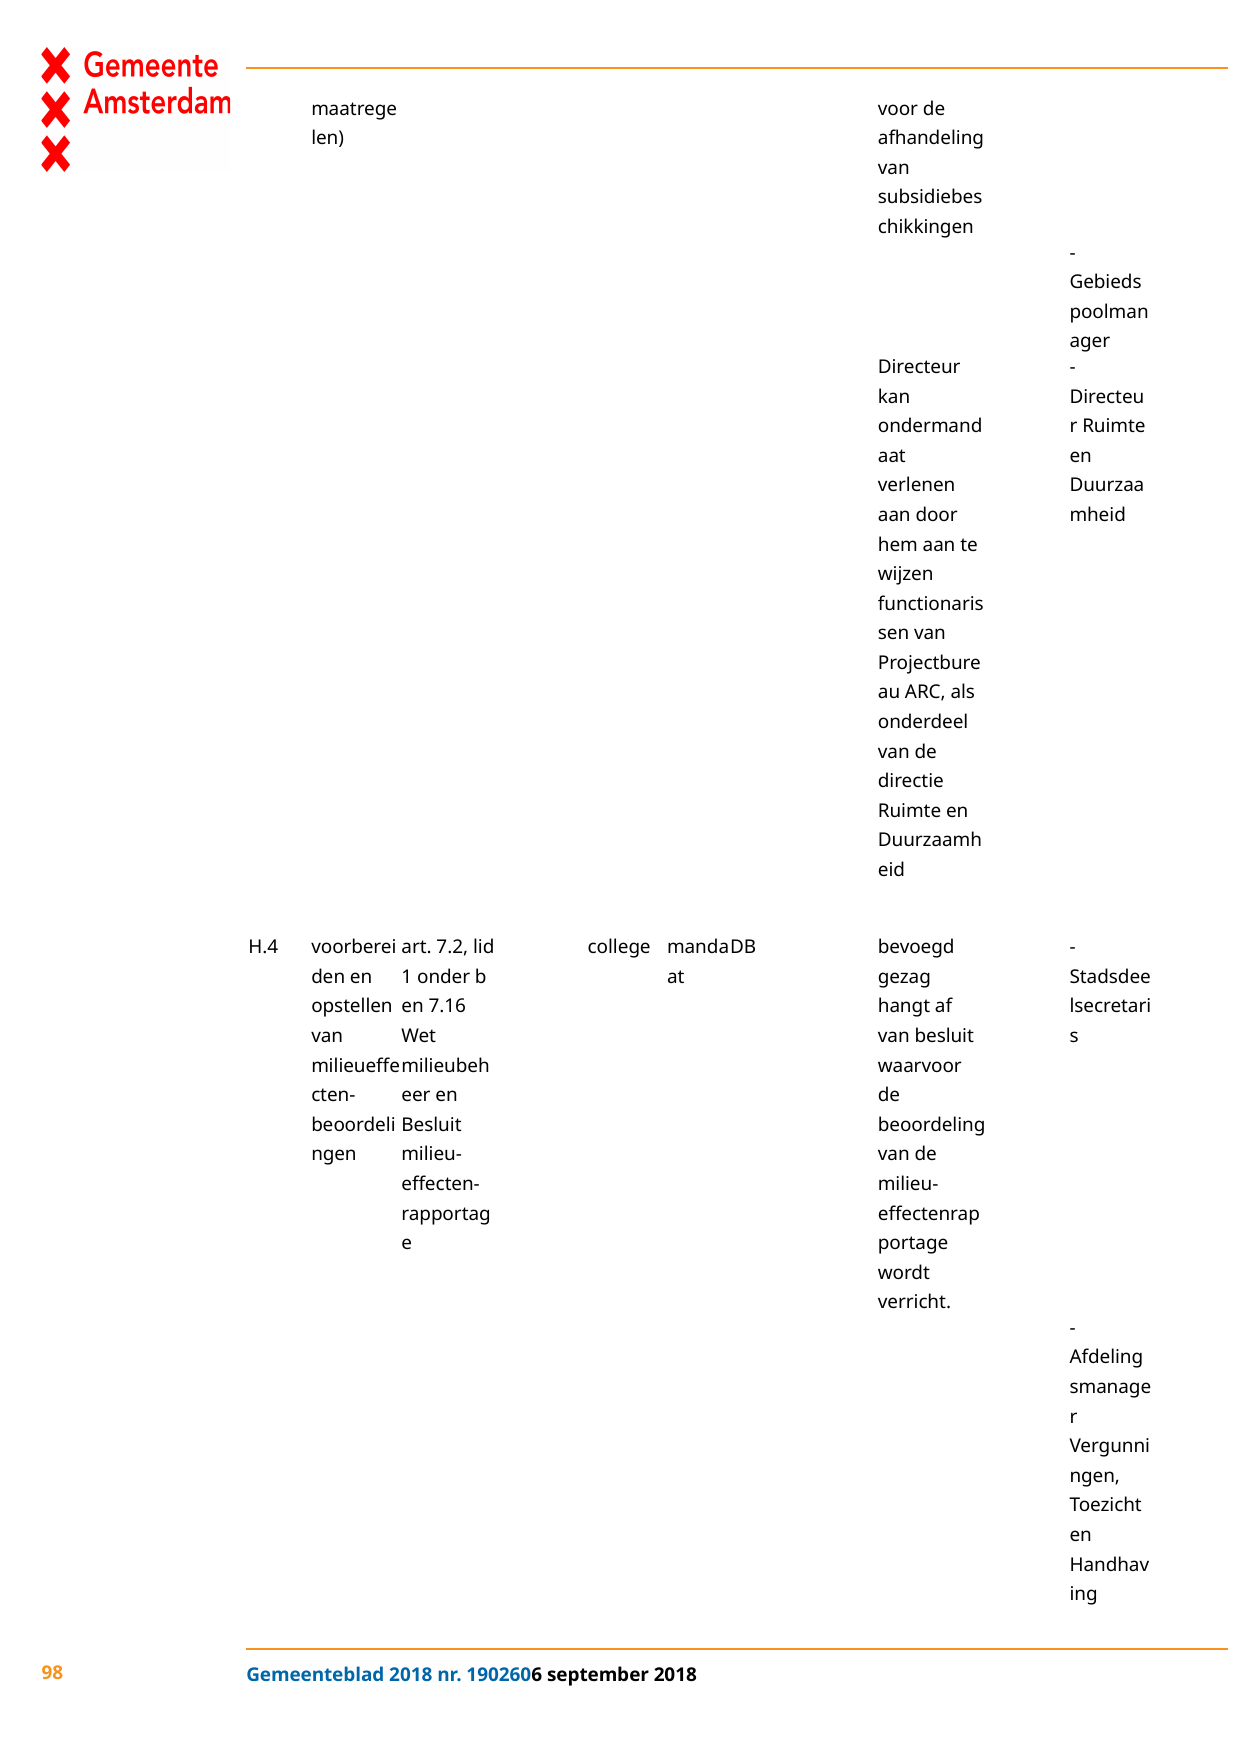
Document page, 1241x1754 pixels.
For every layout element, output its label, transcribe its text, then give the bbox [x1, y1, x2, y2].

table_cell [987, 95, 1069, 239]
table_cell - Afdelingsmanager Vergunningen, Toezicht en Handhaving [1069, 1314, 1152, 1606]
table_cell [311, 1314, 401, 1606]
table_cell [497, 908, 587, 933]
table_cell - Gebiedspoolmanager [1069, 239, 1152, 353]
table_cell - Directeur Ruimte en Duurzaamheid [1069, 353, 1152, 882]
table_cell H.4 [248, 934, 311, 1314]
table_cell [987, 882, 1069, 908]
table_cell [667, 882, 730, 908]
table_cell [730, 95, 878, 239]
table_cell [730, 882, 878, 908]
table_cell [987, 908, 1069, 933]
table_cell [248, 1314, 311, 1606]
table_cell voor de afhandeling van subsidiebeschikkingen [878, 95, 987, 239]
table_cell [588, 239, 667, 353]
table_cell [311, 239, 401, 353]
table_cell [401, 1314, 497, 1606]
table_cell [588, 908, 667, 933]
table_cell [730, 353, 878, 882]
table_cell [401, 353, 497, 882]
table_cell [987, 239, 1069, 353]
table_cell [667, 353, 730, 882]
table_cell [878, 882, 987, 908]
table_cell [311, 908, 401, 933]
table_cell [401, 95, 497, 239]
table_cell -Stadsdeelsecretaris [1069, 934, 1152, 1314]
table_cell [497, 95, 587, 239]
table_cell bevoegd gezag hangt af van besluit waarvoor de beoordeling van de milieu-effectenrapportage wordt verricht. [878, 934, 987, 1314]
table_cell [588, 1314, 667, 1606]
table_cell [497, 239, 587, 353]
table_cell maatregelen) [311, 95, 401, 239]
table_cell art. 7.2, lid 1 onder b en 7.16 Wet milieubeheer en Besluit milieu-effecten-rapportage [401, 934, 497, 1314]
table_cell [1069, 908, 1152, 933]
picture [41, 47, 231, 172]
table_cell Directeur kan ondermandaat verlenen aan door hem aan te wijzen functionarissen van Projectbureau ARC, als onderdeel van de directie Ruimte en Duurzaamheid [878, 353, 987, 882]
table_cell [588, 882, 667, 908]
table_cell [730, 908, 878, 933]
table_cell mandaat [667, 934, 730, 1314]
table_cell [497, 353, 587, 882]
table_cell voorbereiden en opstellen van milieueffecten-beoordelingen [311, 934, 401, 1314]
table_cell DB [730, 934, 878, 1314]
table_cell [667, 239, 730, 353]
table_cell [1069, 882, 1152, 908]
table_cell college [588, 934, 667, 1314]
table_cell [401, 908, 497, 933]
table_cell [667, 908, 730, 933]
table_cell [667, 1314, 730, 1606]
table_cell [248, 908, 311, 933]
table_cell [311, 882, 401, 908]
table_cell [248, 353, 311, 882]
table_cell [987, 934, 1069, 1314]
table_cell [248, 95, 311, 239]
table_cell [878, 239, 987, 353]
table_cell [588, 353, 667, 882]
table_cell [667, 95, 730, 239]
table_cell [497, 934, 587, 1314]
table_cell [730, 1314, 878, 1606]
table_cell [401, 239, 497, 353]
table_cell [311, 353, 401, 882]
table_cell [878, 1314, 987, 1606]
table_cell [588, 95, 667, 239]
table_cell [878, 908, 987, 933]
table_cell [987, 353, 1069, 882]
table_cell [497, 1314, 587, 1606]
table_cell [401, 882, 497, 908]
table_cell [730, 239, 878, 353]
table_cell [248, 882, 311, 908]
table_cell [248, 239, 311, 353]
table_cell [497, 882, 587, 908]
table_cell [987, 1314, 1069, 1606]
table_cell [1069, 95, 1152, 239]
